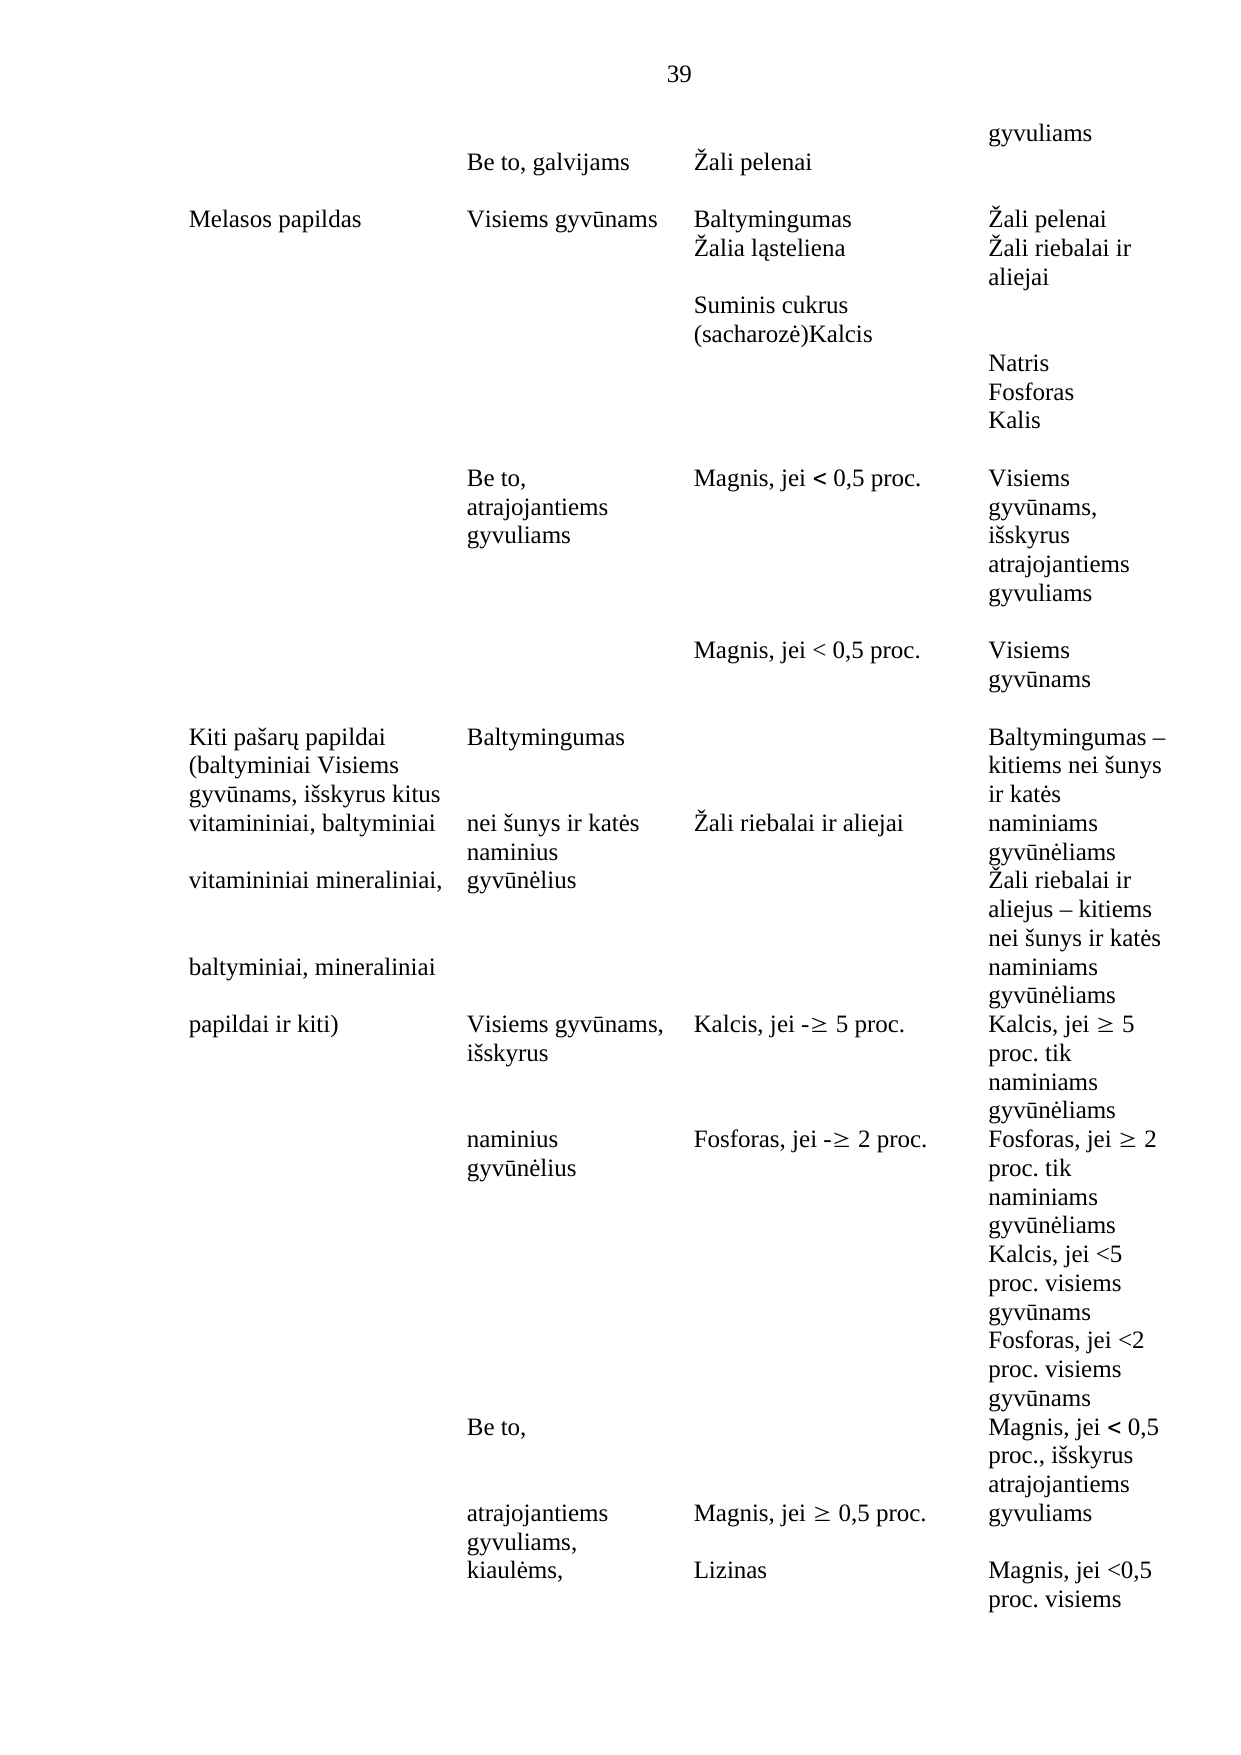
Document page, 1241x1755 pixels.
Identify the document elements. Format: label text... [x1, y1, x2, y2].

table_cell Kalis [977, 406, 1181, 434]
table_cell vitamininiai, baltyminiai [177, 808, 455, 866]
table_cell Magnis, jei  0,5 proc. [682, 463, 977, 578]
table_cell [977, 147, 1181, 176]
table_cell Kiti pašarų papildai (baltyminiai Visiems gyvūnams, išskyrus kitus [177, 722, 455, 808]
table_cell [177, 233, 455, 291]
table_cell [177, 291, 455, 348]
table_cell [455, 578, 682, 607]
table_cell Visiems gyvūnams [977, 636, 1181, 693]
table_cell Kalcis, jei <5 proc. visiems gyvūnams [977, 1239, 1181, 1326]
table_cell [682, 406, 977, 434]
table_cell [682, 607, 977, 636]
table_cell Melasos papildas [177, 204, 455, 233]
table_cell [682, 377, 977, 406]
table_cell [455, 952, 682, 1009]
table_cell [977, 291, 1181, 348]
table_cell Žali riebalai ir aliejus – kitiems nei šunys ir katės [977, 866, 1181, 952]
table_cell [682, 693, 977, 722]
table_cell [455, 291, 682, 348]
table_cell [682, 118, 977, 147]
table_cell [455, 406, 682, 434]
table_cell [977, 607, 1181, 636]
table_cell [177, 406, 455, 434]
table_cell [177, 693, 455, 722]
table_cell Žali riebalai ir aliejai [682, 808, 977, 866]
table_cell [455, 176, 682, 204]
table_cell Žali pelenai [682, 147, 977, 176]
table_cell Kalcis, jei - 5 proc. [682, 1009, 977, 1124]
table_cell [455, 1326, 682, 1412]
table_cell Lizinas [682, 1556, 977, 1613]
table_cell Be to, galvijams [455, 147, 682, 176]
table_cell [455, 233, 682, 291]
table_cell [177, 1498, 455, 1556]
table_cell [682, 1412, 977, 1498]
table_cell Magnis, jei <0,5 proc. visiems [977, 1556, 1181, 1613]
table_cell [977, 176, 1181, 204]
table_cell [455, 118, 682, 147]
table_cell [177, 1239, 455, 1326]
table_cell nei šunys ir katės naminius [455, 808, 682, 866]
table_cell Suminis cukrus (sacharozė)Kalcis [682, 291, 977, 348]
table_cell [682, 1326, 977, 1412]
table_cell naminiams gyvūnėliams [977, 808, 1181, 866]
table_cell Be to, [455, 1412, 682, 1498]
table_cell Žali pelenai [977, 204, 1181, 233]
table_cell gyvūnėlius [455, 866, 682, 952]
table_cell Visiems gyvūnams, išskyrus atrajojantiems [977, 463, 1181, 578]
table_cell Natris [977, 348, 1181, 377]
table_cell naminius gyvūnėlius [455, 1124, 682, 1239]
table_cell Visiems gyvūnams [455, 204, 682, 233]
table_cell [177, 434, 455, 463]
table_cell [177, 1412, 455, 1498]
table_cell baltyminiai, mineraliniai [177, 952, 455, 1009]
table_cell Baltymingumas – kitiems nei šunys ir katės [977, 722, 1181, 808]
table_cell Be to, atrajojantiems gyvuliams [455, 463, 682, 578]
table_cell [682, 1239, 977, 1326]
table_cell [177, 607, 455, 636]
table_cell [177, 1556, 455, 1613]
table_cell [177, 147, 455, 176]
table_cell [455, 693, 682, 722]
table_cell Baltymingumas [682, 204, 977, 233]
table_cell Fosforas [977, 377, 1181, 406]
table_cell gyvuliams [977, 578, 1181, 607]
table_cell Žali riebalai ir aliejai [977, 233, 1181, 291]
table_cell [455, 636, 682, 693]
table_cell Magnis, jei  0,5 proc. [682, 1498, 977, 1556]
table_cell [177, 176, 455, 204]
table_cell Fosforas, jei <2 proc. visiems gyvūnams [977, 1326, 1181, 1412]
table_cell Magnis, jei  0,5 proc., išskyrus atrajojantiems [977, 1412, 1181, 1498]
table_cell [455, 434, 682, 463]
table_cell [177, 636, 455, 693]
table_cell [682, 722, 977, 808]
table_cell [682, 952, 977, 1009]
table_cell gyvuliams [977, 118, 1181, 147]
table_cell Baltymingumas [455, 722, 682, 808]
table_cell [177, 118, 455, 147]
table_cell [682, 176, 977, 204]
table_cell papildai ir kiti) [177, 1009, 455, 1124]
table_cell Kalcis, jei  5 proc. tik naminiams gyvūnėliams [977, 1009, 1181, 1124]
table_cell [682, 578, 977, 607]
table_cell [682, 348, 977, 377]
table_cell [177, 1124, 455, 1239]
table_cell [455, 607, 682, 636]
table_cell [177, 377, 455, 406]
table_cell naminiams gyvūnėliams [977, 952, 1181, 1009]
table_cell [682, 866, 977, 952]
table_cell Visiems gyvūnams, išskyrus [455, 1009, 682, 1124]
table_cell [977, 434, 1181, 463]
table_cell atrajojantiems gyvuliams, [455, 1498, 682, 1556]
table_cell Fosforas, jei - 2 proc. [682, 1124, 977, 1239]
table_cell [455, 377, 682, 406]
table_cell kiaulėms, [455, 1556, 682, 1613]
table_cell Fosforas, jei  2 proc. tik naminiams gyvūnėliams [977, 1124, 1181, 1239]
table_cell [977, 693, 1181, 722]
table_cell [455, 1239, 682, 1326]
table_cell [455, 348, 682, 377]
table_cell [177, 348, 455, 377]
table_cell Magnis, jei < 0,5 proc. [682, 636, 977, 693]
table_cell [177, 1326, 455, 1412]
table_cell Žalia ląsteliena [682, 233, 977, 291]
table_cell [177, 578, 455, 607]
table_cell [682, 434, 977, 463]
table_cell [177, 463, 455, 578]
table_cell gyvuliams [977, 1498, 1181, 1556]
table_cell vitamininiai mineraliniai, [177, 866, 455, 952]
